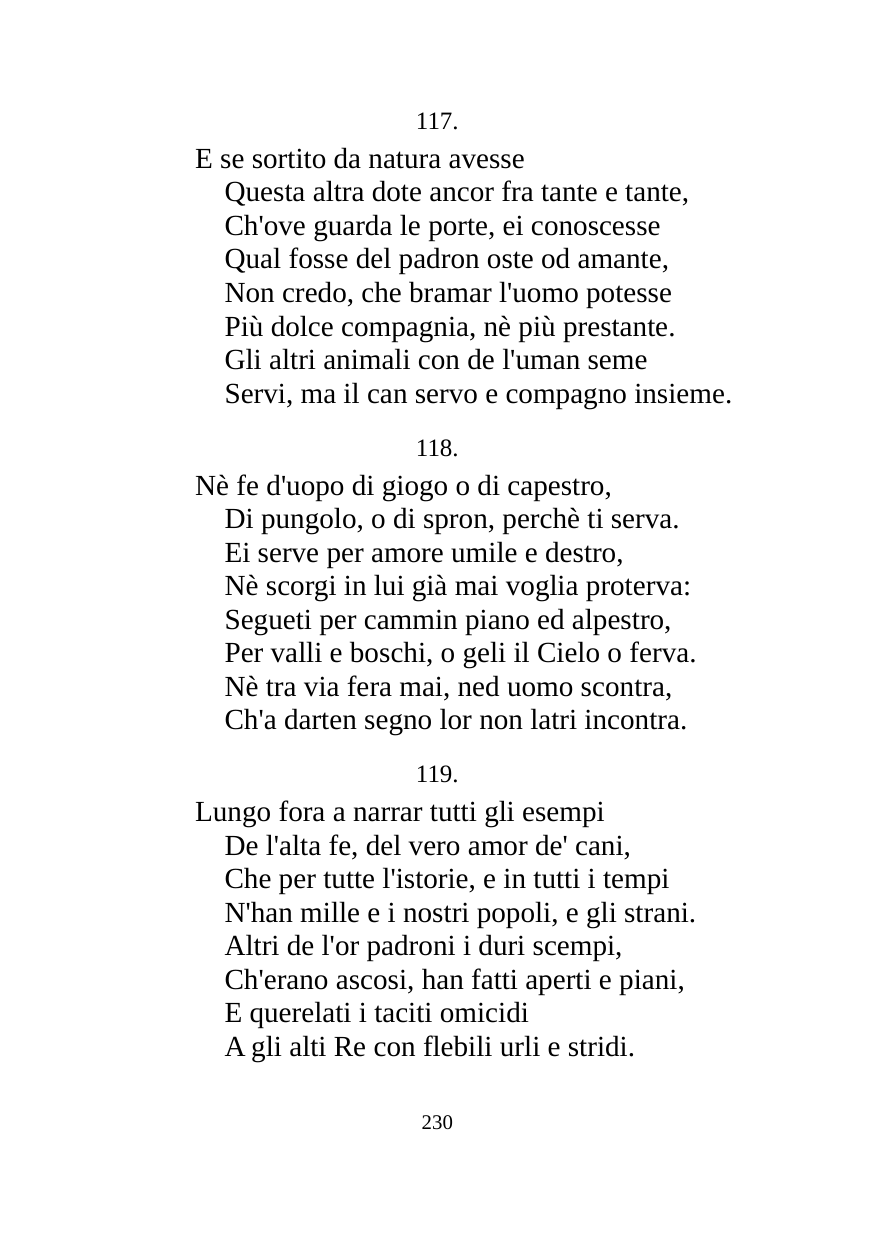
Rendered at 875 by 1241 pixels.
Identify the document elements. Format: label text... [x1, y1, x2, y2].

text Servi, ma il can servo e compagno insieme. [224, 376, 768, 409]
text Ch'erano ascosi, han fatti aperti e piani, [224, 962, 768, 996]
text Ch'ove guarda le porte, ei conoscesse [224, 208, 768, 242]
text E se sortito da natura avesse [195, 141, 768, 174]
text Nè scorgi in lui già mai voglia proterva: [224, 568, 768, 602]
text Per valli e boschi, o geli il Cielo o ferva. [224, 635, 768, 669]
text Altri de l'or padroni i duri scempi, [224, 928, 768, 962]
text 119. [106, 759, 768, 788]
text Ch'a darten segno lor non latri incontra. [224, 702, 768, 736]
text Più dolce compagnia, nè più prestante. [224, 309, 768, 342]
text Non credo, che bramar l'uomo potesse [224, 275, 768, 309]
text Nè tra via fera mai, ned uomo scontra, [224, 669, 768, 702]
text Di pungolo, o di spron, perchè ti serva. [224, 501, 768, 535]
text Segueti per cammin piano ed alpestro, [224, 602, 768, 635]
text Che per tutte l'istorie, e in tutti i tempi [224, 861, 768, 895]
text Ei serve per amore umile e destro, [224, 535, 768, 568]
text 118. [106, 433, 768, 462]
text 117. [106, 106, 768, 135]
text N'han mille e i nostri popoli, e gli strani. [224, 895, 768, 928]
text Qual fosse del padron oste od amante, [224, 242, 768, 275]
text De l'alta fe, del vero amor de' cani, [224, 828, 768, 861]
text Questa altra dote ancor fra tante e tante, [224, 174, 768, 208]
text A gli alti Re con flebili urli e stridi. [224, 1029, 768, 1063]
text E querelati i taciti omicidi [224, 996, 768, 1029]
text Nè fe d'uopo di giogo o di capestro, [195, 468, 768, 501]
text Gli altri animali con de l'uman seme [224, 342, 768, 376]
text Lungo fora a narrar tutti gli esempi [195, 794, 768, 828]
